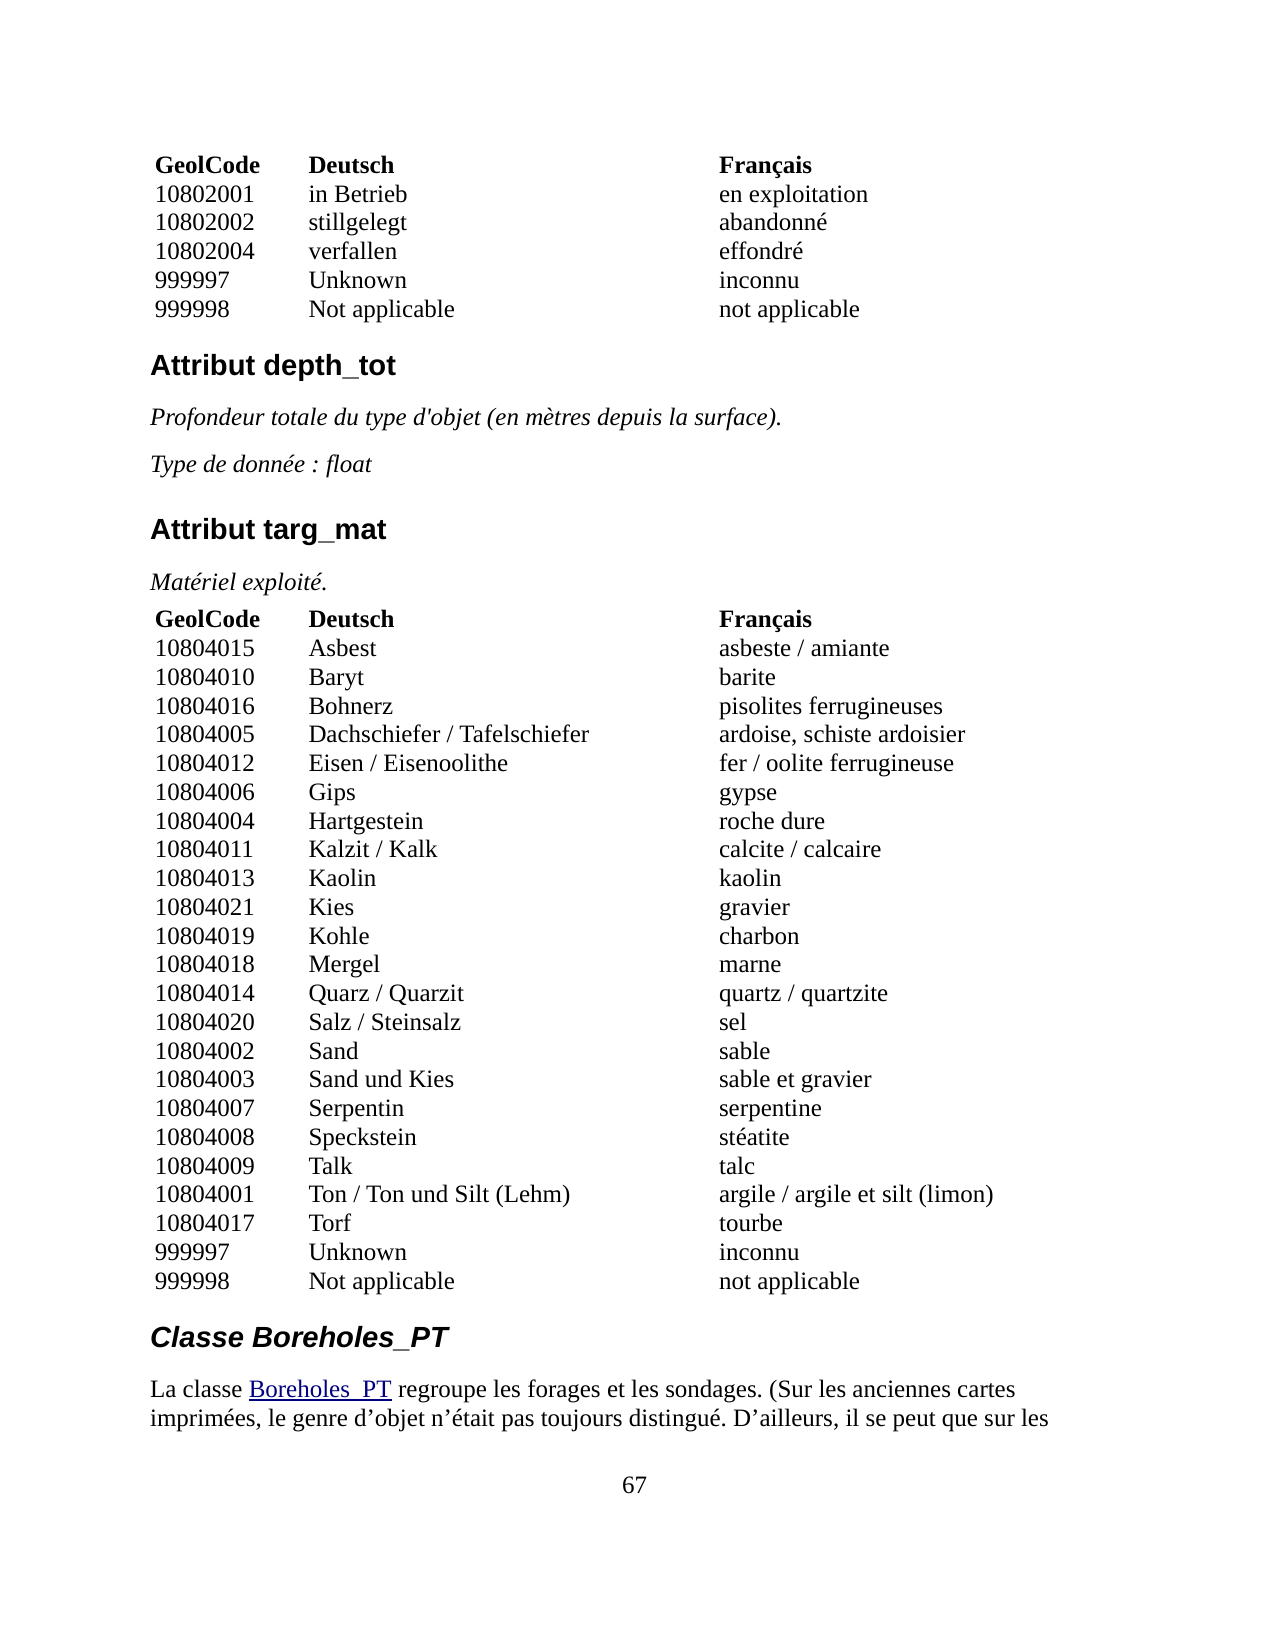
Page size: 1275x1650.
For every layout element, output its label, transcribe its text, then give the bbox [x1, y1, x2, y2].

table_cell Gips [304, 777, 714, 806]
text La classe Boreholes_PT regroupe les forages et les sondages. (Sur les anciennes cartes imprimées, le genre d’objet n’était pas toujours distingué. D’ailleurs, il se peut que sur les [150, 1374, 1125, 1432]
table_cell 999997 [150, 1237, 304, 1266]
table_cell inconnu [714, 1237, 1125, 1266]
table_header GeolCode [150, 605, 304, 633]
table_cell 10804007 [150, 1093, 304, 1122]
table_cell 10804004 [150, 806, 304, 834]
table_cell 10804003 [150, 1065, 304, 1093]
table_cell 10804005 [150, 720, 304, 748]
table_cell Unknown [304, 265, 714, 294]
table_cell 10804014 [150, 978, 304, 1007]
table_cell Serpentin [304, 1093, 714, 1122]
table_cell barite [714, 662, 1125, 691]
table_cell sable et gravier [714, 1065, 1125, 1093]
table_cell 999997 [150, 265, 304, 294]
subtitle Attribut targ_mat [150, 512, 1125, 545]
table_cell 10804001 [150, 1180, 304, 1208]
table_cell Eisen / Eisenoolithe [304, 748, 714, 777]
table_cell fer / oolite ferrugineuse [714, 748, 1125, 777]
table_cell 10804009 [150, 1151, 304, 1179]
table_cell 10804020 [150, 1007, 304, 1036]
table_cell 10804006 [150, 777, 304, 806]
table_cell Asbest [304, 633, 714, 662]
table_cell Hartgestein [304, 806, 714, 834]
table_cell 10804016 [150, 691, 304, 719]
table_cell 10804002 [150, 1036, 304, 1064]
table_cell en exploitation [714, 179, 1125, 207]
table_cell Kies [304, 892, 714, 921]
table_header Français [714, 150, 1125, 179]
table_cell stéatite [714, 1122, 1125, 1151]
table_cell Kohle [304, 921, 714, 949]
table_cell not applicable [714, 294, 1125, 322]
table_cell Unknown [304, 1237, 714, 1266]
table_cell Sand und Kies [304, 1065, 714, 1093]
table_cell Kaolin [304, 863, 714, 892]
table_cell roche dure [714, 806, 1125, 834]
table_cell Not applicable [304, 1266, 714, 1294]
table_cell 10804008 [150, 1122, 304, 1151]
table_header Français [714, 605, 1125, 633]
table_cell asbeste / amiante [714, 633, 1125, 662]
table_cell Sand [304, 1036, 714, 1064]
table_cell effondré [714, 236, 1125, 265]
table_cell tourbe [714, 1208, 1125, 1237]
table_cell kaolin [714, 863, 1125, 892]
table_cell Kalzit / Kalk [304, 835, 714, 863]
table_cell calcite / calcaire [714, 835, 1125, 863]
table_cell ardoise, schiste ardoisier [714, 720, 1125, 748]
table_cell Torf [304, 1208, 714, 1237]
table_header Deutsch [304, 150, 714, 179]
table_cell Speckstein [304, 1122, 714, 1151]
table_cell sel [714, 1007, 1125, 1036]
table_cell 10802002 [150, 208, 304, 236]
table_cell abandonné [714, 208, 1125, 236]
table_cell argile / argile et silt (limon) [714, 1180, 1125, 1208]
table_cell verfallen [304, 236, 714, 265]
table_cell Mergel [304, 950, 714, 978]
table_cell gypse [714, 777, 1125, 806]
subtitle Classe Boreholes_PT [150, 1319, 1125, 1353]
table_header GeolCode [150, 150, 304, 179]
table_cell Bohnerz [304, 691, 714, 719]
table_cell 10802001 [150, 179, 304, 207]
table_cell 999998 [150, 294, 304, 322]
table_cell 10804017 [150, 1208, 304, 1237]
table_cell 10804010 [150, 662, 304, 691]
table_cell Salz / Steinsalz [304, 1007, 714, 1036]
table_cell Not applicable [304, 294, 714, 322]
table_cell 999998 [150, 1266, 304, 1294]
table_cell 10804011 [150, 835, 304, 863]
table_cell talc [714, 1151, 1125, 1179]
table_cell 10804021 [150, 892, 304, 921]
table_cell in Betrieb [304, 179, 714, 207]
text Type de donnée : float [150, 449, 1125, 478]
table_cell Baryt [304, 662, 714, 691]
table_cell stillgelegt [304, 208, 714, 236]
table_cell quartz / quartzite [714, 978, 1125, 1007]
text Matériel exploité. [150, 567, 1125, 596]
table_cell 10804019 [150, 921, 304, 949]
table_cell charbon [714, 921, 1125, 949]
table_cell 10804013 [150, 863, 304, 892]
table_header Deutsch [304, 605, 714, 633]
table_cell inconnu [714, 265, 1125, 294]
table_cell 10802004 [150, 236, 304, 265]
table_cell 10804015 [150, 633, 304, 662]
table_cell not applicable [714, 1266, 1125, 1294]
subtitle Attribut depth_tot [150, 347, 1125, 381]
table_cell gravier [714, 892, 1125, 921]
table_cell Ton / Ton und Silt (Lehm) [304, 1180, 714, 1208]
table_cell Dachschiefer / Tafelschiefer [304, 720, 714, 748]
text Profondeur totale du type d'objet (en mètres depuis la surface). [150, 402, 1125, 431]
table_cell sable [714, 1036, 1125, 1064]
table_cell pisolites ferrugineuses [714, 691, 1125, 719]
table_cell serpentine [714, 1093, 1125, 1122]
table_cell marne [714, 950, 1125, 978]
table_cell Talk [304, 1151, 714, 1179]
table_cell 10804012 [150, 748, 304, 777]
table_cell Quarz / Quarzit [304, 978, 714, 1007]
table_cell 10804018 [150, 950, 304, 978]
